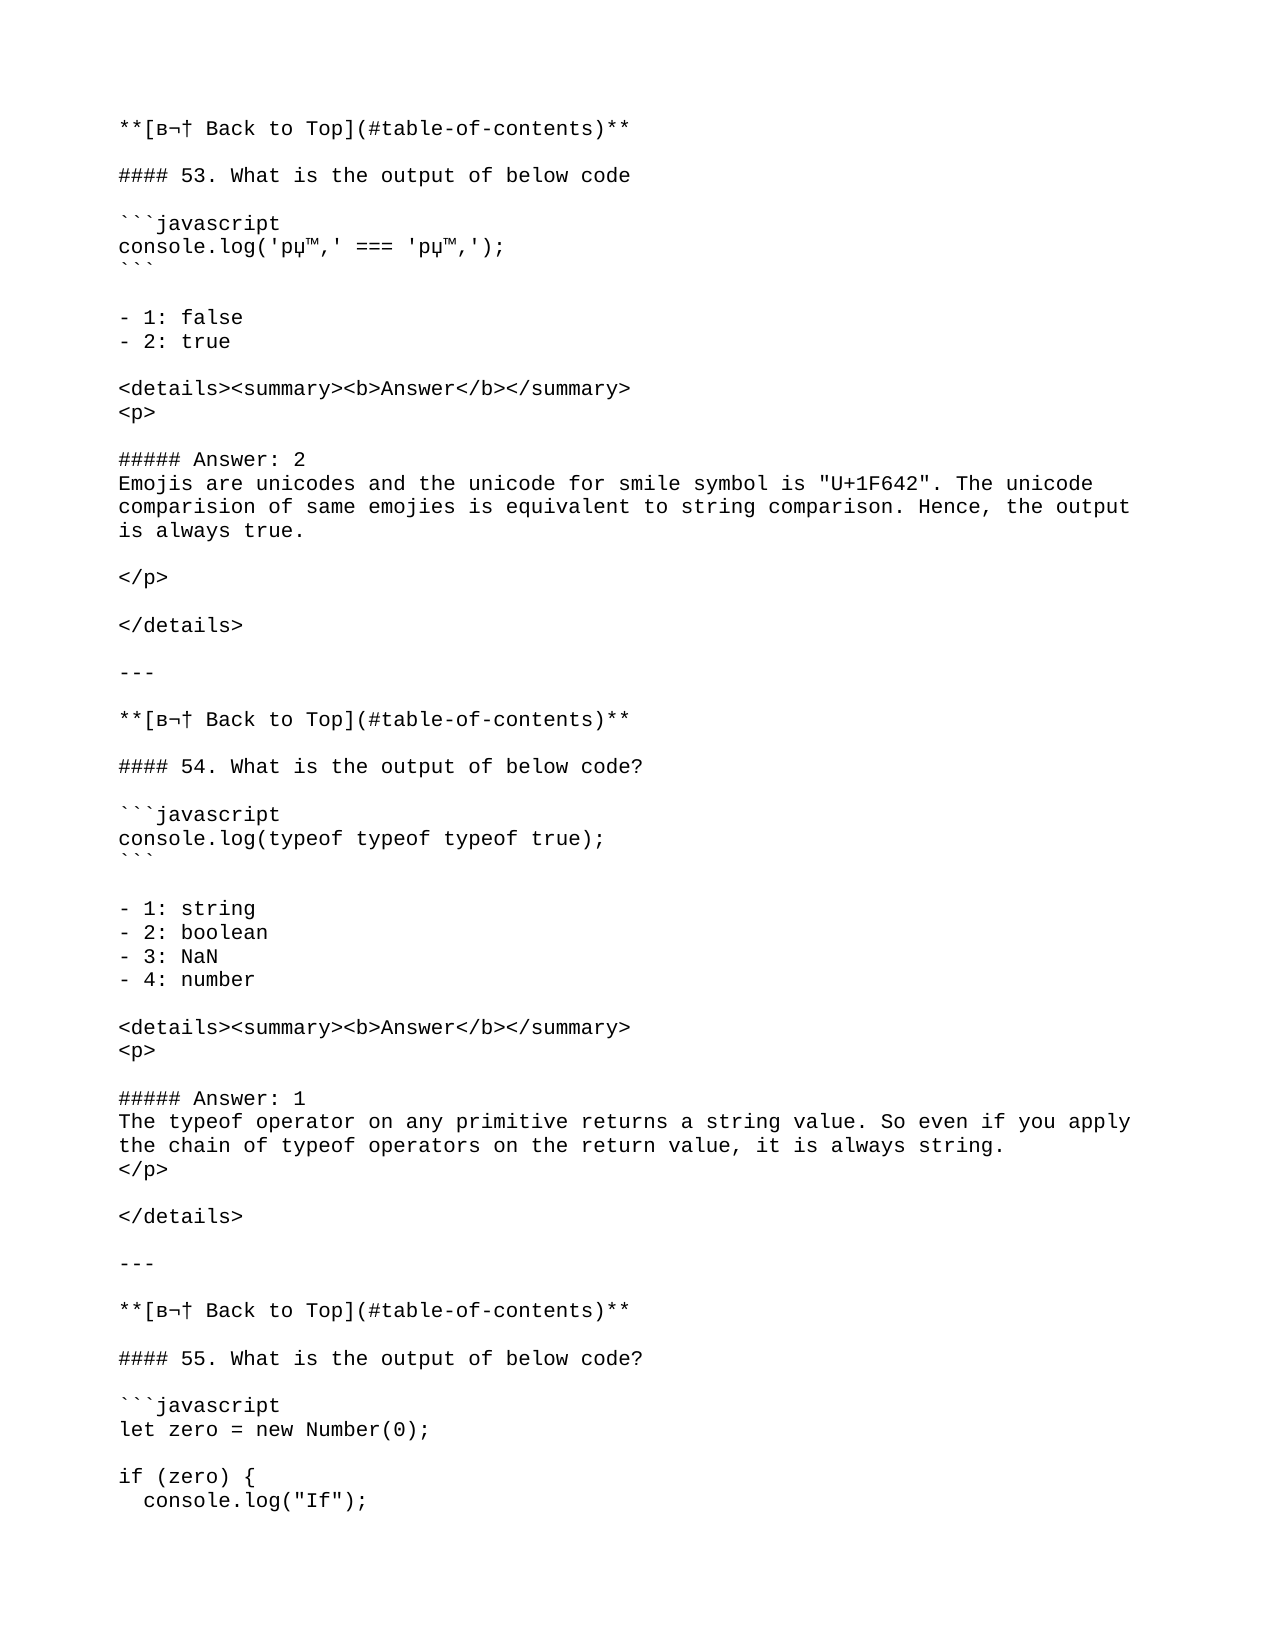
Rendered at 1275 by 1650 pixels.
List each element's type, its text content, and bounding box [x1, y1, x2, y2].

text ``` [118, 260, 1157, 284]
text </p> [118, 1158, 1157, 1182]
text **[в¬† Back to Top](#table-of-contents)** [118, 709, 1157, 733]
text </details> [118, 1206, 1157, 1229]
text console.log(typeof typeof typeof true); [118, 827, 1157, 851]
text - 1: false [118, 307, 1157, 331]
text <details><summary><b>Answer</b></summary> [118, 378, 1157, 402]
text Emojis are unicodes and the unicode for smile symbol is "U+1F642". The unicode comparision of same emojies is equivalent to string comparison. Hence, the output is always true. [118, 473, 1157, 544]
text console.log("If"); [118, 1489, 1157, 1513]
text #### 55. What is the output of below code? [118, 1348, 1157, 1371]
text ```javascript [118, 213, 1157, 236]
text The typeof operator on any primitive returns a string value. So even if you apply the chain of typeof operators on the return value, it is always string. [118, 1111, 1157, 1158]
text </p> [118, 567, 1157, 591]
text <p> [118, 1040, 1157, 1064]
text --- [118, 662, 1157, 686]
text ```javascript [118, 1395, 1157, 1419]
text - 2: true [118, 331, 1157, 354]
text --- [118, 1253, 1157, 1277]
text #### 54. What is the output of below code? [118, 757, 1157, 780]
text - 4: number [118, 969, 1157, 993]
text <details><summary><b>Answer</b></summary> [118, 1017, 1157, 1040]
text - 1: string [118, 898, 1157, 922]
text ``` [118, 851, 1157, 875]
text - 3: NaN [118, 946, 1157, 969]
text #### 53. What is the output of below code [118, 165, 1157, 189]
text <p> [118, 402, 1157, 426]
text **[в¬† Back to Top](#table-of-contents)** [118, 1300, 1157, 1324]
text </details> [118, 615, 1157, 638]
text ##### Answer: 2 [118, 449, 1157, 473]
text - 2: boolean [118, 922, 1157, 946]
text console.log('рџ™‚' === 'рџ™‚'); [118, 236, 1157, 260]
text ##### Answer: 1 [118, 1088, 1157, 1111]
text let zero = new Number(0); [118, 1419, 1157, 1442]
text **[в¬† Back to Top](#table-of-contents)** [118, 118, 1157, 142]
text ```javascript [118, 804, 1157, 827]
text if (zero) { [118, 1466, 1157, 1489]
